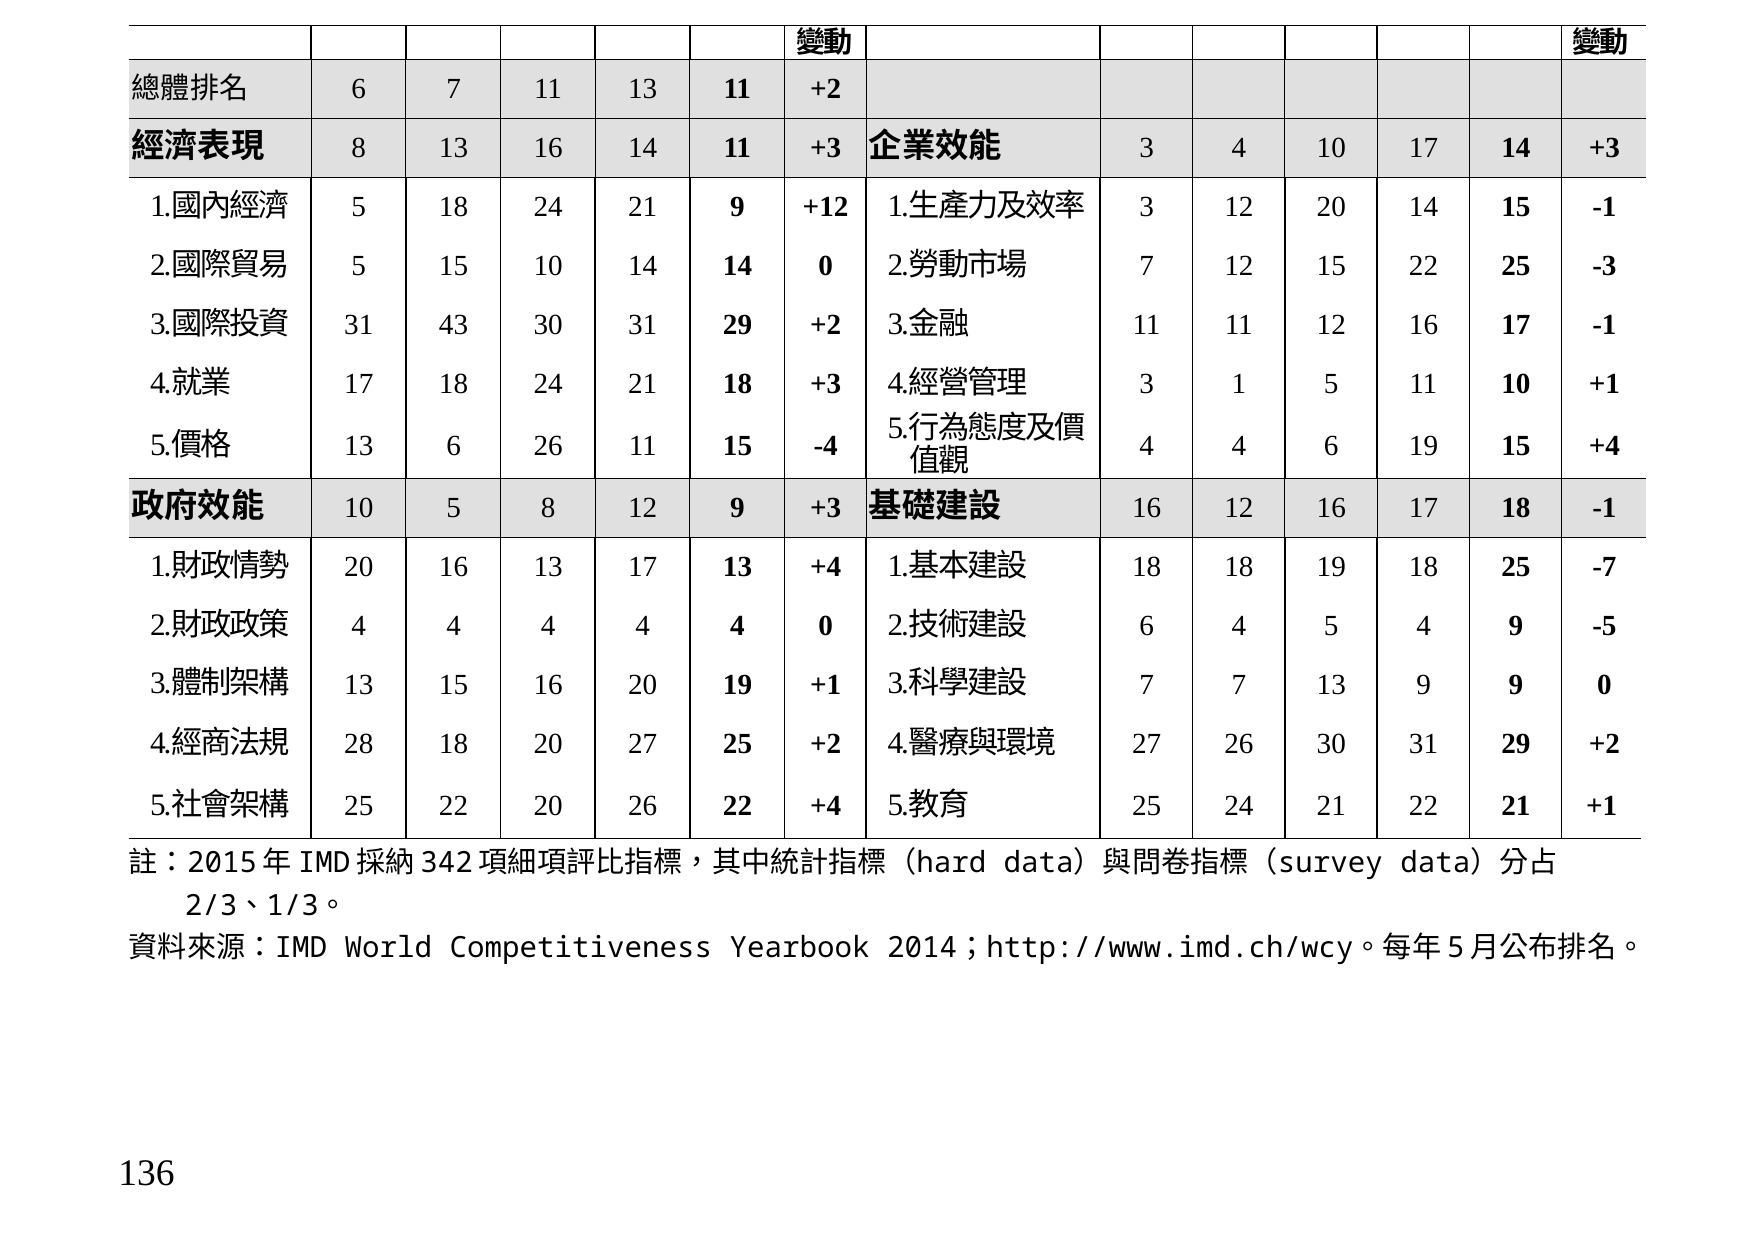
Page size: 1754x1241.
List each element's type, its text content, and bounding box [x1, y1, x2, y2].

table_cell 18 [691, 354, 784, 413]
table_cell 11 [690, 60, 784, 118]
table_cell 21 [1470, 773, 1561, 838]
table_cell 24 [501, 178, 594, 236]
table_cell 5 [1286, 354, 1376, 413]
table_cell 18 [1378, 538, 1469, 596]
table_cell 1.生產力及效率 [867, 178, 1099, 236]
table_cell 4.經商法規 [129, 714, 310, 773]
table_cell 4 [1193, 596, 1284, 655]
table_cell +4 [785, 538, 865, 596]
table_cell 9 [1470, 596, 1561, 655]
table_cell 7 [1101, 236, 1192, 295]
table_cell 16 [1101, 479, 1192, 537]
table_cell 20 [312, 538, 405, 596]
table_cell 18 [407, 354, 500, 413]
table_cell 3.國際投資 [129, 295, 310, 354]
table_cell +3 [785, 479, 866, 537]
table_cell 13 [501, 538, 594, 596]
text 資料來源：IMD World Competitiveness Yearbook 2014；http://www.imd.ch/wcy。每年5月公布排名。 [128, 924, 1628, 966]
table_cell 0 [785, 236, 865, 295]
table_cell -4 [785, 413, 865, 478]
table_cell 11 [501, 60, 595, 118]
table_cell [1285, 60, 1377, 118]
table_cell -7 [1562, 538, 1646, 596]
table_cell +2 [785, 60, 866, 118]
table_cell 5.價格 [129, 413, 310, 478]
table_cell 5 [1286, 596, 1376, 655]
table_cell 10 [1285, 119, 1377, 177]
table_cell 16 [407, 538, 500, 596]
table_cell 3 [1101, 354, 1192, 413]
table_header 變動 [785, 26, 865, 59]
table_cell 2.國際貿易 [129, 236, 310, 295]
table_cell 26 [1193, 714, 1284, 773]
table_header [691, 26, 784, 59]
table_cell 3 [1101, 178, 1192, 236]
table_cell 19 [1286, 538, 1376, 596]
table_cell 7 [1193, 655, 1284, 714]
table_cell 3.科學建設 [867, 655, 1099, 714]
table_cell 26 [596, 773, 689, 838]
table_cell 6 [1101, 596, 1192, 655]
table_cell 30 [501, 295, 594, 354]
table_cell 6 [407, 413, 500, 478]
table_cell 4 [501, 596, 594, 655]
table_cell 21 [1286, 773, 1376, 838]
table_cell 12 [1193, 178, 1284, 236]
table_cell 13 [406, 119, 500, 177]
table_cell 25 [1470, 538, 1561, 596]
table_cell 18 [1193, 538, 1284, 596]
table_cell 4.醫療與環境 [867, 714, 1099, 773]
table_cell 8 [312, 119, 405, 177]
table_cell 2.勞動市場 [867, 236, 1099, 295]
table_cell [1101, 60, 1192, 118]
table_cell 16 [1285, 479, 1377, 537]
table_cell 24 [501, 354, 594, 413]
table_cell +2 [785, 714, 865, 773]
table_cell +4 [1562, 413, 1646, 478]
table_cell -1 [1562, 479, 1646, 537]
table_cell 4 [1193, 119, 1284, 177]
table_cell 4 [691, 596, 784, 655]
table_cell 5 [312, 178, 405, 236]
table_cell 27 [596, 714, 689, 773]
table_cell 30 [1286, 714, 1376, 773]
table_cell 12 [1193, 479, 1284, 537]
table_cell 4 [1378, 596, 1469, 655]
table_cell 16 [1378, 295, 1469, 354]
table_header [1378, 26, 1469, 59]
table_cell 9 [691, 178, 784, 236]
table_cell 4.經營管理 [867, 354, 1099, 413]
table_cell 29 [1470, 714, 1561, 773]
table_cell 17 [1378, 119, 1469, 177]
table_cell 企業效能 [867, 119, 1100, 177]
table_cell 4 [1101, 413, 1192, 478]
table_cell 25 [691, 714, 784, 773]
table_header [1470, 26, 1561, 59]
table_cell 5.行為態度及價值觀 [867, 413, 1099, 478]
table_cell 20 [1286, 178, 1376, 236]
table_cell 14 [691, 236, 784, 295]
table_header 變動 [1562, 26, 1646, 59]
table_cell 13 [312, 655, 405, 714]
table_cell 10 [501, 236, 594, 295]
table_cell 18 [407, 178, 500, 236]
table_cell 2.財政政策 [129, 596, 310, 655]
table_cell 31 [312, 295, 405, 354]
table_cell -1 [1562, 295, 1646, 354]
table_header [501, 26, 594, 59]
table_cell 5.教育 [867, 773, 1099, 838]
table_cell +3 [1562, 119, 1646, 177]
table_cell 25 [312, 773, 405, 838]
table_cell [867, 60, 1100, 118]
table_cell 3.金融 [867, 295, 1099, 354]
table_cell 16 [501, 119, 595, 177]
table_cell 17 [596, 538, 689, 596]
table_cell +1 [785, 655, 865, 714]
table_cell 22 [1378, 236, 1469, 295]
table_cell 29 [691, 295, 784, 354]
table_cell 31 [596, 295, 689, 354]
table_cell 15 [1470, 413, 1561, 478]
table_cell +3 [785, 354, 865, 413]
table_cell 5 [406, 479, 500, 537]
table_cell 6 [1286, 413, 1376, 478]
table_cell 13 [312, 413, 405, 478]
table_cell 0 [785, 596, 865, 655]
table_header [1101, 26, 1192, 59]
table_cell 14 [596, 236, 689, 295]
table_cell 18 [1470, 479, 1561, 537]
table_cell 1.財政情勢 [129, 538, 310, 596]
table_cell 22 [691, 773, 784, 838]
table_cell 9 [1378, 655, 1469, 714]
table_cell 7 [406, 60, 500, 118]
table_header [596, 26, 689, 59]
table_cell 12 [596, 479, 689, 537]
table_cell 經濟表現 [129, 119, 311, 177]
table_cell 4 [1193, 413, 1284, 478]
table_cell 28 [312, 714, 405, 773]
table_cell 5 [312, 236, 405, 295]
table_cell +3 [785, 119, 866, 177]
table_cell 11 [690, 119, 784, 177]
table_cell 5.社會架構 [129, 773, 310, 838]
table_cell 20 [501, 773, 594, 838]
table_cell 17 [1378, 479, 1469, 537]
table_cell 21 [596, 354, 689, 413]
table_cell +2 [1562, 714, 1646, 773]
table_cell 政府效能 [129, 479, 311, 537]
table_cell 9 [1470, 655, 1561, 714]
table_cell 總體排名 [129, 60, 311, 118]
table_cell 18 [407, 714, 500, 773]
table_cell 3 [1101, 119, 1192, 177]
table_cell 24 [1193, 773, 1284, 838]
table_cell 10 [1470, 354, 1561, 413]
table_cell 4 [407, 596, 500, 655]
table_cell +2 [785, 295, 865, 354]
table_header [867, 26, 1099, 59]
table_cell 1 [1193, 354, 1284, 413]
table_header [1193, 26, 1284, 59]
table_cell 7 [1101, 655, 1192, 714]
table_cell [1641, 773, 1646, 838]
table_cell 13 [691, 538, 784, 596]
table_cell 4 [312, 596, 405, 655]
table_header [407, 26, 500, 59]
table_cell 2.技術建設 [867, 596, 1099, 655]
table_cell 4 [596, 596, 689, 655]
table_cell 8 [501, 479, 595, 537]
table_cell 13 [596, 60, 689, 118]
table_cell [1193, 60, 1284, 118]
table_cell -5 [1562, 596, 1646, 655]
table_cell 43 [407, 295, 500, 354]
table_cell 15 [1286, 236, 1376, 295]
table_cell 27 [1101, 714, 1192, 773]
table_cell 19 [1378, 413, 1469, 478]
table_cell 17 [312, 354, 405, 413]
table_cell 11 [1378, 354, 1469, 413]
table_cell 14 [1378, 178, 1469, 236]
table_cell 11 [1101, 295, 1192, 354]
table_cell 19 [691, 655, 784, 714]
table_cell 18 [1101, 538, 1192, 596]
table_cell -3 [1562, 236, 1646, 295]
table_cell 17 [1470, 295, 1561, 354]
table_cell 21 [596, 178, 689, 236]
table_cell 22 [407, 773, 500, 838]
table_cell 15 [407, 655, 500, 714]
table_cell 0 [1562, 655, 1646, 714]
table_cell +4 [785, 773, 865, 838]
table_cell 1.基本建設 [867, 538, 1099, 596]
table_cell 22 [1378, 773, 1469, 838]
table_cell 1.國內經濟 [129, 178, 310, 236]
table_cell [1470, 60, 1561, 118]
table_cell 基礎建設 [867, 479, 1100, 537]
table_cell 15 [1470, 178, 1561, 236]
table_cell 14 [1470, 119, 1561, 177]
table_cell 12 [1193, 236, 1284, 295]
table_cell 16 [501, 655, 594, 714]
table_cell 10 [312, 479, 405, 537]
table_cell +1 [1562, 354, 1646, 413]
table_cell 4.就業 [129, 354, 310, 413]
table_cell 14 [596, 119, 689, 177]
table_cell [1378, 60, 1469, 118]
table_cell 12 [1286, 295, 1376, 354]
table_header [129, 26, 310, 59]
table_header [1286, 26, 1376, 59]
table_cell 20 [596, 655, 689, 714]
table_cell 13 [1286, 655, 1376, 714]
table_cell 25 [1101, 773, 1192, 838]
table_cell 31 [1378, 714, 1469, 773]
table_cell +1 [1562, 773, 1641, 838]
table_cell -1 [1562, 178, 1646, 236]
table_cell 11 [1193, 295, 1284, 354]
table_cell 25 [1470, 236, 1561, 295]
table_cell 6 [312, 60, 405, 118]
text 註：2015年IMD採納342項細項評比指標，其中統計指標（hard data）與問卷指標（survey data）分占2/3、1/3。 [128, 839, 1628, 924]
table_cell 26 [501, 413, 594, 478]
table_header [312, 26, 405, 59]
table_cell 11 [596, 413, 689, 478]
table_cell 15 [691, 413, 784, 478]
table_cell +12 [785, 178, 865, 236]
table_cell 9 [690, 479, 784, 537]
table_cell [1562, 60, 1646, 118]
table_cell 3.體制架構 [129, 655, 310, 714]
table_cell 20 [501, 714, 594, 773]
table_cell 15 [407, 236, 500, 295]
